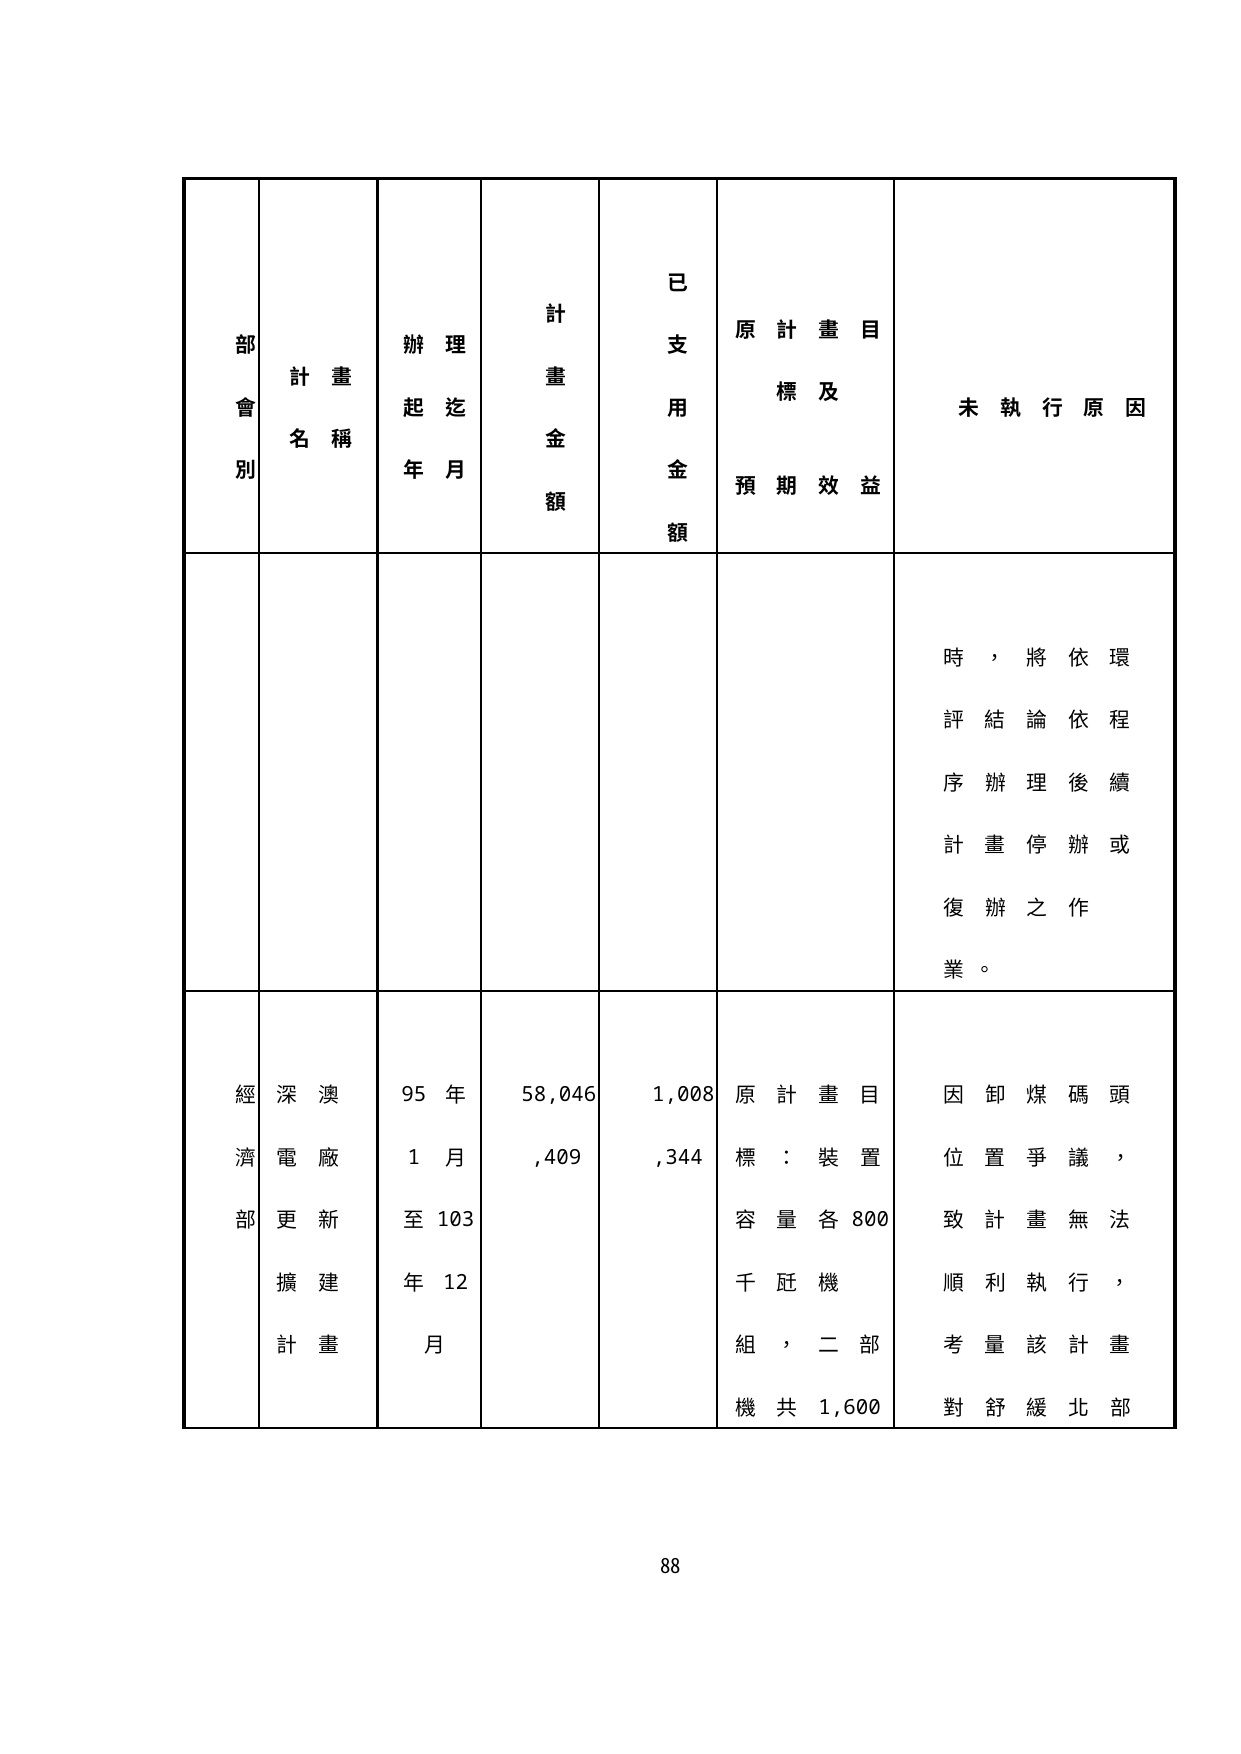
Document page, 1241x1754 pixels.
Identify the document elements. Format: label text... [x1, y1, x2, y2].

table_cell [600, 554, 716, 990]
table_cell [186, 554, 258, 990]
table_header 辦理起迄年月 [379, 180, 480, 552]
table_header 計畫金額 [482, 180, 598, 552]
table_cell 經濟部 [186, 992, 258, 1427]
table_header 部會別 [186, 180, 258, 552]
table_cell [718, 554, 893, 990]
table_cell [482, 554, 598, 990]
table_cell 原計畫目標：裝置容量各800千瓩機組，二部機共1,600 [718, 992, 893, 1427]
table_cell 深澳電廠更新擴建計畫 [260, 992, 376, 1427]
table_header 原計畫目標及 預期效益 [718, 180, 893, 552]
table_cell 1,008,344 [600, 992, 716, 1427]
table_header 未執行原因 [895, 180, 1173, 552]
table_cell 因卸煤碼頭位置爭議，致計畫無法順利執行，考量該計畫對舒緩北部 [895, 992, 1173, 1427]
table_header 計畫名稱 [260, 180, 376, 552]
table_cell 95年1月至103年12月 [379, 992, 480, 1427]
table_cell [260, 554, 376, 990]
table_cell 58,046,409 [482, 992, 598, 1427]
table_cell 時，將依環評結論依程序辦理後續計畫停辦或復辦之作業。 [895, 554, 1173, 990]
table_cell [379, 554, 480, 990]
table_header 已支用金額 [600, 180, 716, 552]
